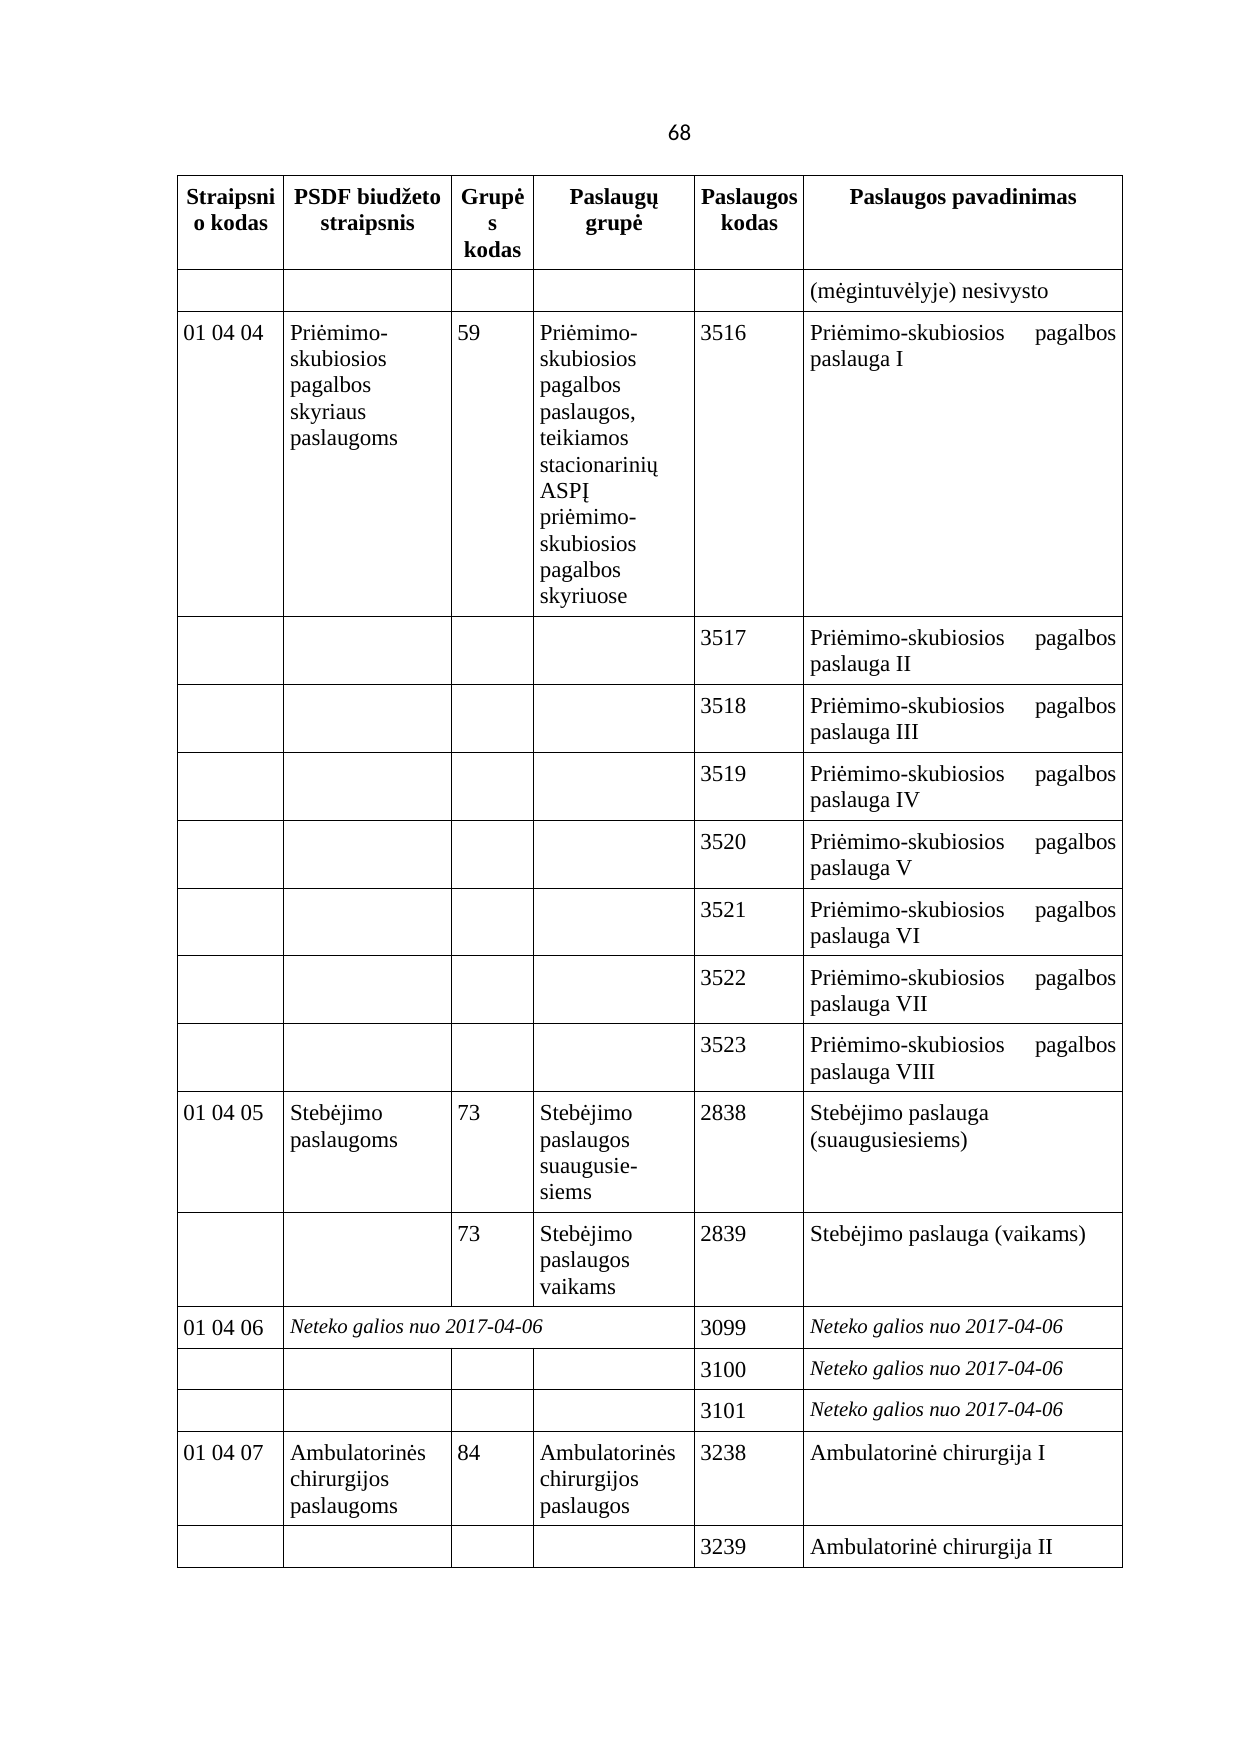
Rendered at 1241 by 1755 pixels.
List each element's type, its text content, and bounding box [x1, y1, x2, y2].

table_cell [452, 956, 533, 1023]
table_cell [178, 1349, 283, 1389]
table_cell Priėmimo-skubiosios pagalbos paslaugos, teikiamos stacionarinių ASPĮ priėmimo-skubiosios pagalbos skyriuose [534, 312, 694, 616]
table_cell 2838 [695, 1092, 803, 1212]
table_cell (mėgintuvėlyje) nesivysto [804, 270, 1122, 311]
table_cell Priėmimo-skubiosios pagalbos paslauga V [804, 821, 1122, 887]
table_cell [534, 270, 694, 311]
table_cell Neteko galios nuo 2017-04-06 [284, 1307, 694, 1348]
table_header PSDF biudžeto straipsnis [284, 176, 451, 269]
table_cell [284, 753, 451, 819]
table_cell [178, 889, 283, 955]
table_cell Stebėjimo paslaugos vaikams [534, 1213, 694, 1306]
table_header Paslaugos kodas [695, 176, 803, 269]
table_cell Priėmimo-skubiosios pagalbos paslauga IV [804, 753, 1122, 819]
table_cell [284, 1024, 451, 1091]
table_cell [284, 821, 451, 887]
table_cell [284, 1213, 451, 1306]
table_cell [452, 617, 533, 684]
table_cell Stebėjimo paslauga (vaikams) [804, 1213, 1122, 1306]
table_cell [284, 685, 451, 752]
table_cell [534, 685, 694, 752]
table_cell [178, 956, 283, 1023]
table_cell 3101 [695, 1390, 803, 1431]
table_cell 3517 [695, 617, 803, 684]
table_cell Stebėjimo paslaugoms [284, 1092, 451, 1212]
table_cell [452, 685, 533, 752]
table_cell [178, 685, 283, 752]
table_cell Priėmimo-skubiosios pagalbos paslauga VIII [804, 1024, 1122, 1091]
table_cell [452, 821, 533, 887]
table_cell [534, 956, 694, 1023]
table_cell [284, 1349, 451, 1389]
table_cell [284, 889, 451, 955]
table_cell [178, 1213, 283, 1306]
table_cell Neteko galios nuo 2017-04-06 [804, 1390, 1122, 1431]
table_cell Priėmimo-skubiosios pagalbos paslauga VI [804, 889, 1122, 955]
table_cell [284, 617, 451, 684]
table_cell 3519 [695, 753, 803, 819]
table_cell 3518 [695, 685, 803, 752]
table_cell [452, 753, 533, 819]
table_cell Priėmimo-skubiosios pagalbos paslauga III [804, 685, 1122, 752]
table_cell 3238 [695, 1432, 803, 1525]
table_cell [284, 956, 451, 1023]
table_cell [178, 617, 283, 684]
table_cell 3516 [695, 312, 803, 616]
table_cell Priėmimo-skubiosios pagalbos paslauga I [804, 312, 1122, 616]
table_cell 73 [452, 1213, 533, 1306]
table_cell 01 04 05 [178, 1092, 283, 1212]
table_cell [284, 270, 451, 311]
table_header Grupės kodas [452, 176, 533, 269]
table_cell [534, 617, 694, 684]
table_cell [534, 821, 694, 887]
table_cell 3520 [695, 821, 803, 887]
table_cell [178, 1024, 283, 1091]
table_cell [695, 270, 803, 311]
table_cell 2839 [695, 1213, 803, 1306]
table_cell 3522 [695, 956, 803, 1023]
table_cell Ambulatorinės chirurgijos paslaugoms [284, 1432, 451, 1525]
table_cell Priėmimo-skubiosios pagalbos skyriaus paslaugoms [284, 312, 451, 616]
table_cell [534, 1349, 694, 1389]
table_cell [178, 1390, 283, 1431]
table_cell [178, 1526, 283, 1567]
table_cell 3100 [695, 1349, 803, 1389]
table_cell [452, 270, 533, 311]
table_header Paslaugų grupė [534, 176, 694, 269]
table_cell [534, 1024, 694, 1091]
table_header Straipsnio kodas [178, 176, 283, 269]
table_cell [452, 1390, 533, 1431]
table_cell 01 04 04 [178, 312, 283, 616]
table_cell [452, 1349, 533, 1389]
table_cell 73 [452, 1092, 533, 1212]
table_cell [452, 889, 533, 955]
table_cell Ambulatorinė chirurgija I [804, 1432, 1122, 1525]
table_cell [178, 753, 283, 819]
table_cell [534, 889, 694, 955]
table_cell Ambulatorinės chirurgijos paslaugos [534, 1432, 694, 1525]
table_cell Ambulatorinė chirurgija II [804, 1526, 1122, 1567]
table_cell Neteko galios nuo 2017-04-06 [804, 1307, 1122, 1348]
table_cell [284, 1526, 451, 1567]
table_cell [534, 753, 694, 819]
table_cell [284, 1390, 451, 1431]
table_cell [178, 821, 283, 887]
table_cell [452, 1526, 533, 1567]
table_cell [452, 1024, 533, 1091]
table_cell 84 [452, 1432, 533, 1525]
table_cell Stebėjimo paslaugos suaugusie-siems [534, 1092, 694, 1212]
table_cell Neteko galios nuo 2017-04-06 [804, 1349, 1122, 1389]
table_cell [534, 1526, 694, 1567]
table_cell 3521 [695, 889, 803, 955]
table_cell Stebėjimo paslauga (suaugusiesiems) [804, 1092, 1122, 1212]
table_cell 3099 [695, 1307, 803, 1348]
table_cell Priėmimo-skubiosios pagalbos paslauga II [804, 617, 1122, 684]
table_cell 59 [452, 312, 533, 616]
table_cell 3239 [695, 1526, 803, 1567]
table_cell 01 04 06 [178, 1307, 283, 1348]
table_cell [534, 1390, 694, 1431]
table_cell 3523 [695, 1024, 803, 1091]
table_cell [178, 270, 283, 311]
table_cell Priėmimo-skubiosios pagalbos paslauga VII [804, 956, 1122, 1023]
table_header Paslaugos pavadinimas [804, 176, 1122, 269]
table_cell 01 04 07 [178, 1432, 283, 1525]
